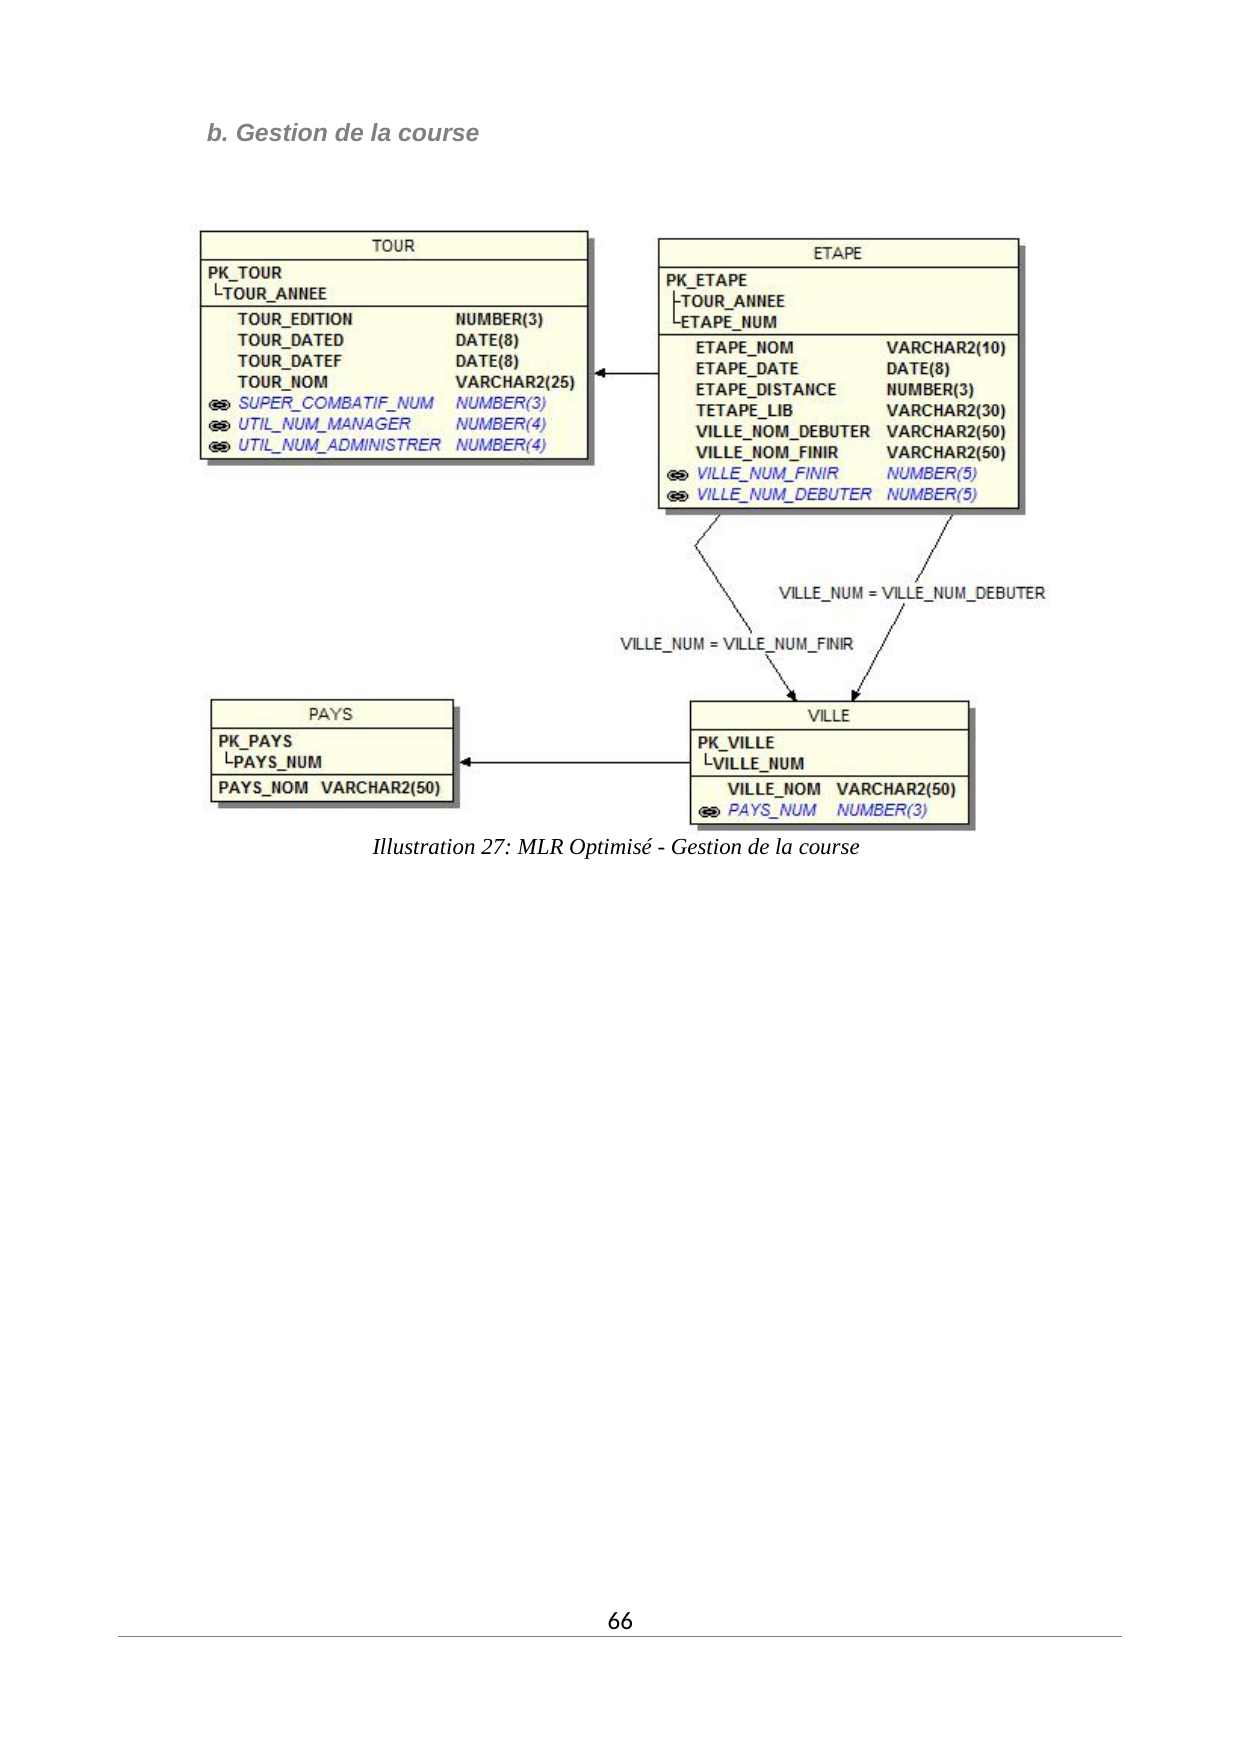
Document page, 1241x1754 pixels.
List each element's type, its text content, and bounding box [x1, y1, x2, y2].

subtitle Gestion de la course [207, 118, 1122, 147]
picture [179, 189, 1062, 834]
text Illustration 27: MLR Optimisé - Gestion de la course [179, 834, 1061, 859]
